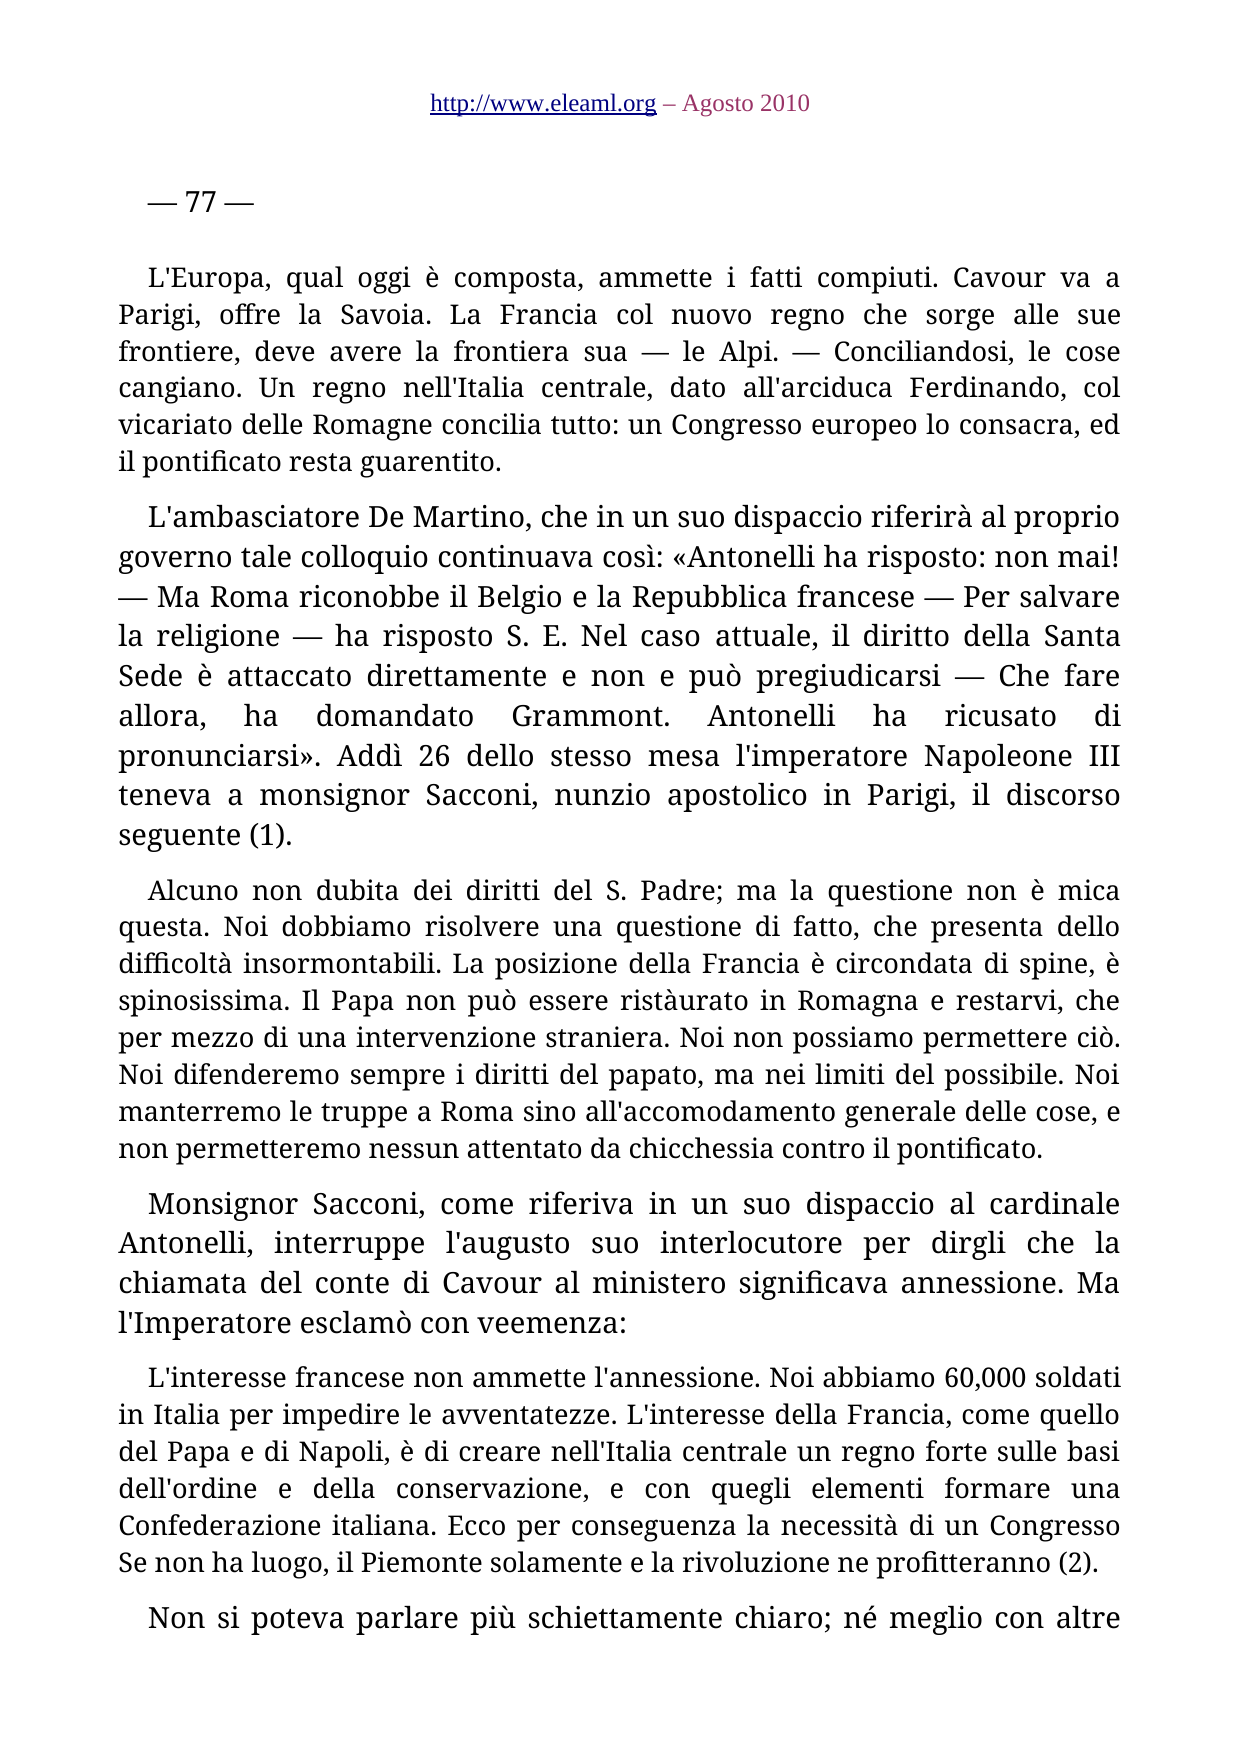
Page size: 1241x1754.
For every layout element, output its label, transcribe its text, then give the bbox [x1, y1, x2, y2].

text L'interesse francese non ammette l'annessione. Noi abbiamo 60,000 soldati in Italia per impedire le avventatezze. L'interesse della Francia, come quello del Papa e di Napoli, è di creare nell'Italia centrale un regno forte sulle basi dell'ordine e della conservazione, e con quegli elementi formare una Confederazione italiana. Ecco per conseguenza la necessità di un Congresso Se non ha luogo, il Piemonte solamente e la rivoluzione ne profitteranno (2). [118, 1359, 1122, 1580]
text Non si poteva parlare più schiettamente chiaro; né meglio con altre [118, 1597, 1122, 1637]
text L'Europa, qual oggi è composta, ammette i fatti compiuti. Cavour va a Parigi, offre la Savoia. La Francia col nuovo regno che sorge alle sue frontiere, deve avere la frontiera sua — le Alpi. — Conciliandosi, le cose cangiano. Un regno nell'Italia centrale, dato all'arciduca Ferdinando, col vicariato delle Romagne concilia tutto: un Congresso europeo lo consacra, ed il pontificato resta guarentito. [118, 258, 1122, 479]
text Monsignor Sacconi, come riferiva in un suo dispaccio al cardinale Antonelli, interruppe l'augusto suo interlocutore per dirgli che la chiamata del conte di Cavour al ministero significava annessione. Ma l'Imperatore esclamò con veemenza: [118, 1183, 1122, 1342]
text Alcuno non dubita dei diritti del S. Padre; ma la questione non è mica questa. Noi dobbiamo risolvere una questione di fatto, che presenta dello difficoltà insormontabili. La posizione della Francia è circondata di spine, è spinosissima. Il Papa non può essere ristàurato in Romagna e restarvi, che per mezzo di una intervenzione straniera. Noi non possiamo permettere ciò. Noi difenderemo sempre i diritti del papato, ma nei limiti del possibile. Noi manterremo le truppe a Roma sino all'accomodamento generale delle cose, e non permetteremo nessun attentato da chicchessia contro il pontificato. [118, 871, 1122, 1166]
text L'ambasciatore De Martino, che in un suo dispaccio riferirà al proprio governo tale colloquio continuava così: «Antonelli ha risposto: non mai! — Ma Roma riconobbe il Belgio e la Repubblica francese — Per salvare la religione — ha risposto S. E. Nel caso attuale, il diritto della Santa Sede è attaccato direttamente e non e può pregiudicarsi — Che fare allora, ha domandato Grammont. Antonelli ha ricusato di pronunciarsi». Addì 26 dello stesso mesa l'imperatore Napoleone III teneva a monsignor Sacconi, nunzio apostolico in Parigi, il discorso seguente (1). [118, 497, 1122, 854]
text — 77 — [118, 182, 1122, 221]
